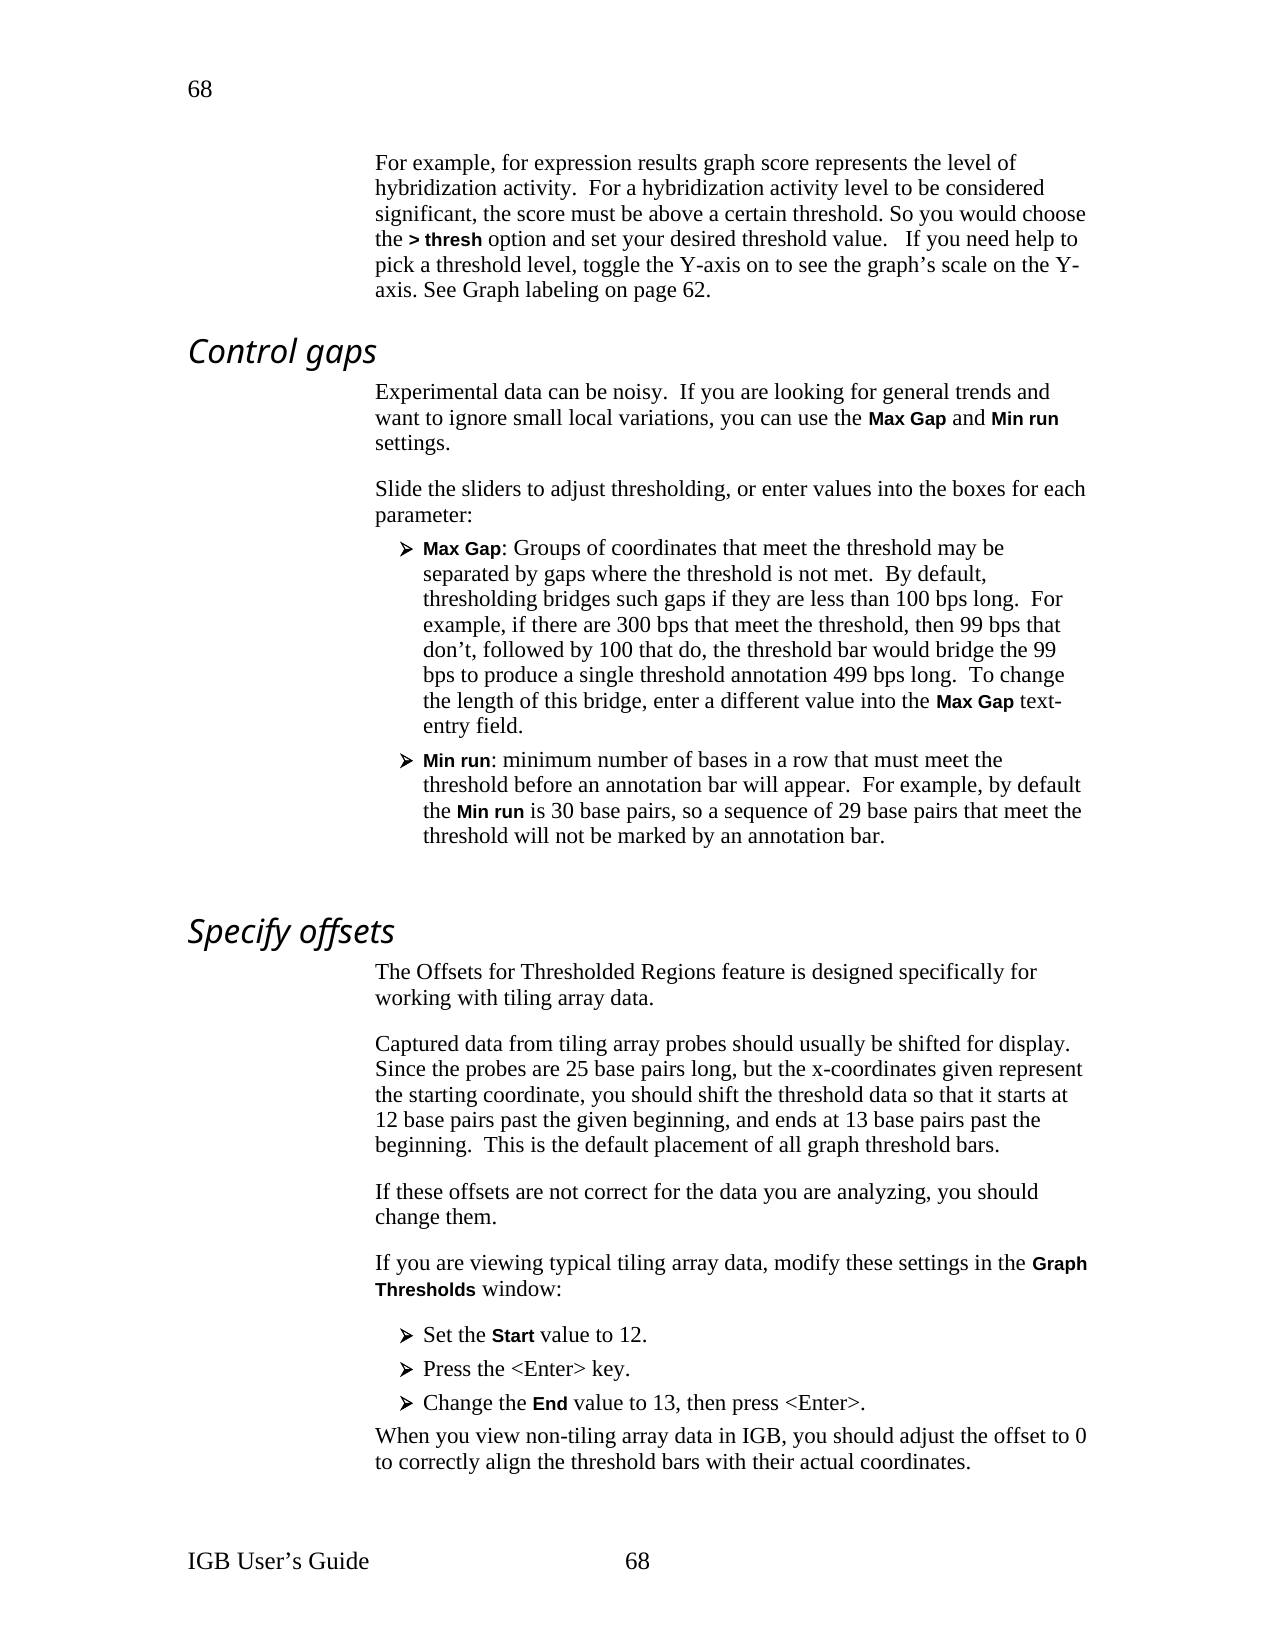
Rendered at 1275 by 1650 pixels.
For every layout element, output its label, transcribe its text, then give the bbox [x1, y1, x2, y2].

subtitle Control gaps [187, 327, 1087, 373]
subtitle Specify offsets [187, 907, 1087, 953]
text The Offsets for Thresholded Regions feature is designed specifically for working with tiling array data. [375, 959, 1087, 1010]
list Press the <Enter> key. [399, 1356, 1087, 1381]
list Change the End value to 13, then press <Enter>. [399, 1389, 1087, 1415]
text Experimental data can be noisy. If you are looking for general trends and want to ignore small local variations, you can use the Max Gap and Min run settings. [375, 379, 1087, 455]
list Set the Start value to 12. [399, 1322, 1087, 1347]
list Max Gap: Groups of coordinates that meet the threshold may be separated by gaps where the threshold is not met. By default, thresholding bridges such gaps if they are less than 100 bps long. For example, if there are 300 bps that meet the threshold, then 99 bps that don’t, followed by 100 that do, the threshold bar would bridge the 99 bps to produce a single threshold annotation 499 bps long. To change the length of this bridge, enter a different value into the Max Gap text-entry field. [399, 535, 1087, 739]
list Min run: minimum number of bases in a row that must meet the threshold before an annotation bar will appear. For example, by default the Min run is 30 base pairs, so a sequence of 29 base pairs that meet the threshold will not be marked by an annotation bar. [399, 747, 1087, 849]
text Captured data from tiling array probes should usually be shifted for display. Since the probes are 25 base pairs long, but the x-coordinates given represent the starting coordinate, you should shift the threshold data so that it starts at 12 base pairs past the given beginning, and ends at 13 base pairs past the beginning. This is the default placement of all graph threshold bars. [375, 1031, 1087, 1158]
text When you view non-tiling array data in IGB, you should adjust the offset to 0 to correctly align the threshold bars with their actual coordinates. [375, 1423, 1087, 1474]
text If these offsets are not correct for the data you are analyzing, you should change them. [375, 1179, 1087, 1229]
text Slide the sliders to adjust thresholding, or enter values into the boxes for each parameter: [375, 476, 1087, 527]
text For example, for expression results graph score represents the level of hybridization activity. For a hybridization activity level to be considered significant, the score must be above a certain threshold. So you would choose the > thresh option and set your desired threshold value. If you need help to pick a threshold level, toggle the Y-axis on to see the graph’s scale on the Y-axis. See Graph labeling on page 61. [375, 150, 1087, 302]
text If you are viewing typical tiling array data, modify these settings in the Graph Thresholds window: [375, 1250, 1087, 1301]
